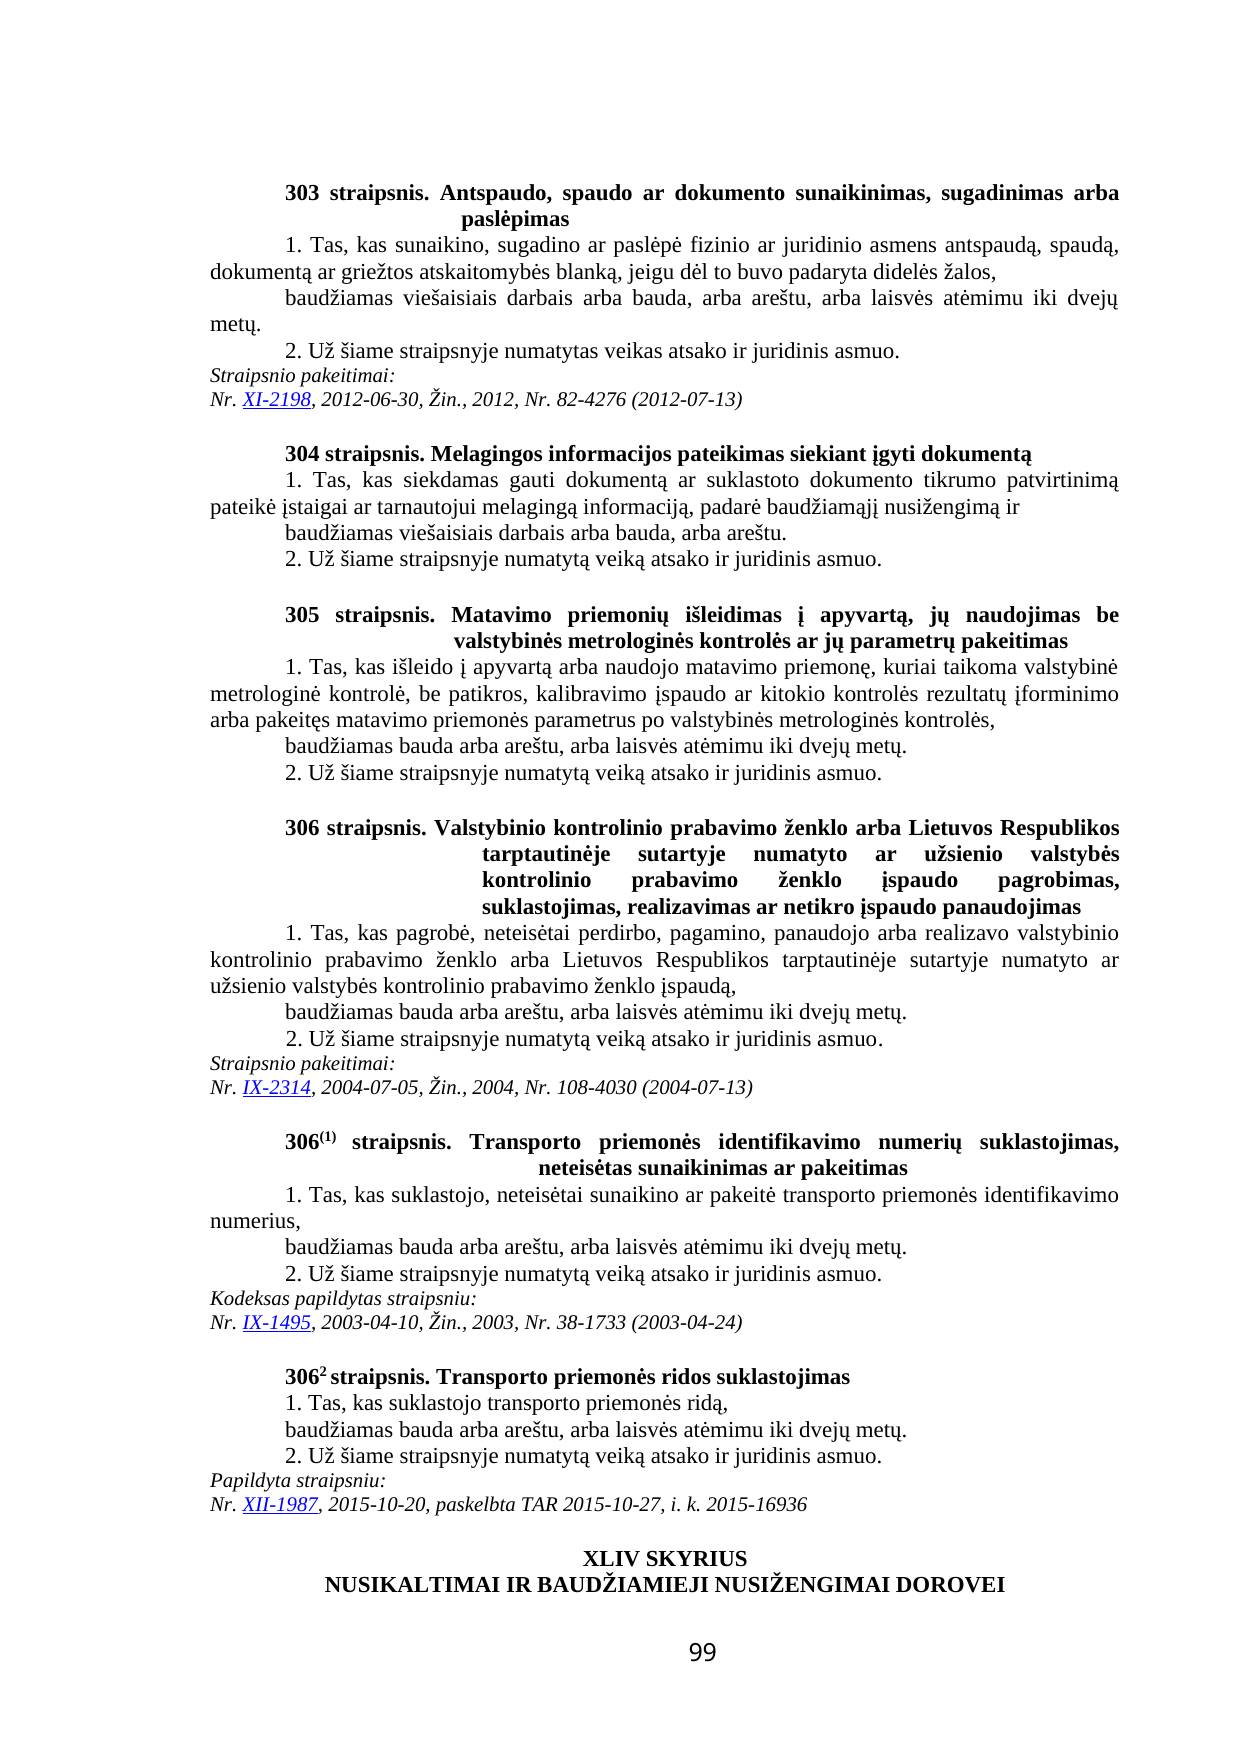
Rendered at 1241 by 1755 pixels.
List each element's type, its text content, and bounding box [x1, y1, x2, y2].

text 1. Tas, kas išleido į apyvartą arba naudojo matavimo priemonę, kuriai taikoma valstybinė metrologinė kontrolė, be patikros, kalibravimo įspaudo ar kitokio kontrolės rezultatų įforminimo arba pakeitęs matavimo priemonės parametrus po valstybinės metrologinės kontrolės, [210, 653, 1120, 732]
text Nr. IX-1495, 2003-04-10, Žin., 2003, Nr. 38-1733 (2003-04-24) [210, 1310, 1120, 1334]
subtitle XLIV SKYRIUS [210, 1545, 1120, 1572]
text baudžiamas viešaisiais darbais arba bauda, arba areštu. [210, 519, 1120, 546]
text 1. Tas, kas sunaikino, sugadino ar paslėpė fizinio ar juridinio asmens antspaudą, spaudą, dokumentą ar griežtos atskaitomybės blanką, jeigu dėl to buvo padaryta didelės žalos, [210, 231, 1120, 284]
text Nr. XII-1987, 2015-10-20, paskelbta TAR 2015-10-27, i. k. 2015-16936 [210, 1492, 1120, 1516]
text Straipsnio pakeitimai: [210, 363, 1120, 387]
subtitle 1. Tas, kas pagrobė, neteisėtai perdirbo, pagamino, panaudojo arba realizavo valstybinio kontrolinio prabavimo ženklo arba Lietuvos Respublikos tarptautinėje sutartyje numatyto ar užsienio valstybės kontrolinio prabavimo ženklo įspaudą, [210, 919, 1120, 998]
text Nr. IX-2314, 2004-07-05, Žin., 2004, Nr. 108-4030 (2004-07-13) [210, 1075, 1120, 1099]
text 1. Tas, kas siekdamas gauti dokumentą ar suklastoto dokumento tikrumo patvirtinimą pateikė įstaigai ar tarnautojui melagingą informaciją, padarė baudžiamąjį nusižengimą ir [210, 466, 1120, 519]
text 2. Už šiame straipsnyje numatytą veiką atsako ir juridinis asmuo. [210, 1260, 1120, 1286]
text 2. Už šiame straipsnyje numatytą veiką atsako ir juridinis asmuo. [210, 759, 1120, 785]
text 1. Tas, kas suklastojo transporto priemonės ridą, [210, 1389, 1120, 1416]
text Straipsnio pakeitimai: [210, 1051, 1120, 1075]
text 306 straipsnis. Valstybinio kontrolinio prabavimo ženklo arba Lietuvos Respublikos tarptautinėje sutartyje numatyto ar užsienio valstybės kontrolinio prabavimo ženklo įspaudo pagrobimas, suklastojimas, realizavimas ar netikro įspaudo panaudojimas [285, 814, 1120, 919]
text 306(1) straipsnis. Transporto priemonės identifikavimo numerių suklastojimas, neteisėtas sunaikinimas ar pakeitimas [285, 1128, 1120, 1181]
text 2. Už šiame straipsnyje numatytas veikas atsako ir juridinis asmuo. [210, 337, 1120, 363]
text 1. Tas, kas suklastojo, neteisėtai sunaikino ar pakeitė transporto priemonės identifikavimo numerius, [210, 1181, 1120, 1233]
text Papildyta straipsniu: [210, 1468, 1120, 1492]
text NUSIKALTIMAI IR BAUDŽIAMIEJI NUSIŽENGIMAI DOROVEI [210, 1572, 1120, 1598]
text 303 straipsnis. Antspaudo, spaudo ar dokumento sunaikinimas, sugadinimas arba paslėpimas [285, 179, 1120, 231]
text 2. Už šiame straipsnyje numatytą veiką atsako ir juridinis asmuo. [210, 1442, 1120, 1468]
text baudžiamas bauda arba areštu, arba laisvės atėmimu iki dvejų metų. [210, 1233, 1120, 1260]
text baudžiamas bauda arba areštu, arba laisvės atėmimu iki dvejų metų. [210, 998, 1120, 1025]
text 305 straipsnis. Matavimo priemonių išleidimas į apyvartą, jų naudojimas be valstybinės metrologinės kontrolės ar jų parametrų pakeitimas [285, 601, 1120, 653]
text Nr. XI-2198, 2012-06-30, Žin., 2012, Nr. 82-4276 (2012-07-13) [210, 387, 1120, 411]
text 2. Už šiame straipsnyje numatytą veiką atsako ir juridinis asmuo. [210, 1025, 1106, 1051]
text Kodeksas papildytas straipsniu: [210, 1286, 1120, 1310]
text baudžiamas bauda arba areštu, arba laisvės atėmimu iki dvejų metų. [210, 1416, 1120, 1442]
text baudžiamas viešaisiais darbais arba bauda, arba areštu, arba laisvės atėmimu iki dvejų metų. [210, 284, 1120, 337]
text 2. Už šiame straipsnyje numatytą veiką atsako ir juridinis asmuo. [210, 546, 1120, 572]
text 304 straipsnis. Melagingos informacijos pateikimas siekiant įgyti dokumentą [285, 440, 1120, 466]
text baudžiamas bauda arba areštu, arba laisvės atėmimu iki dvejų metų. [210, 732, 1120, 759]
text 3062 straipsnis. Transporto priemonės ridos suklastojimas [210, 1363, 1120, 1389]
